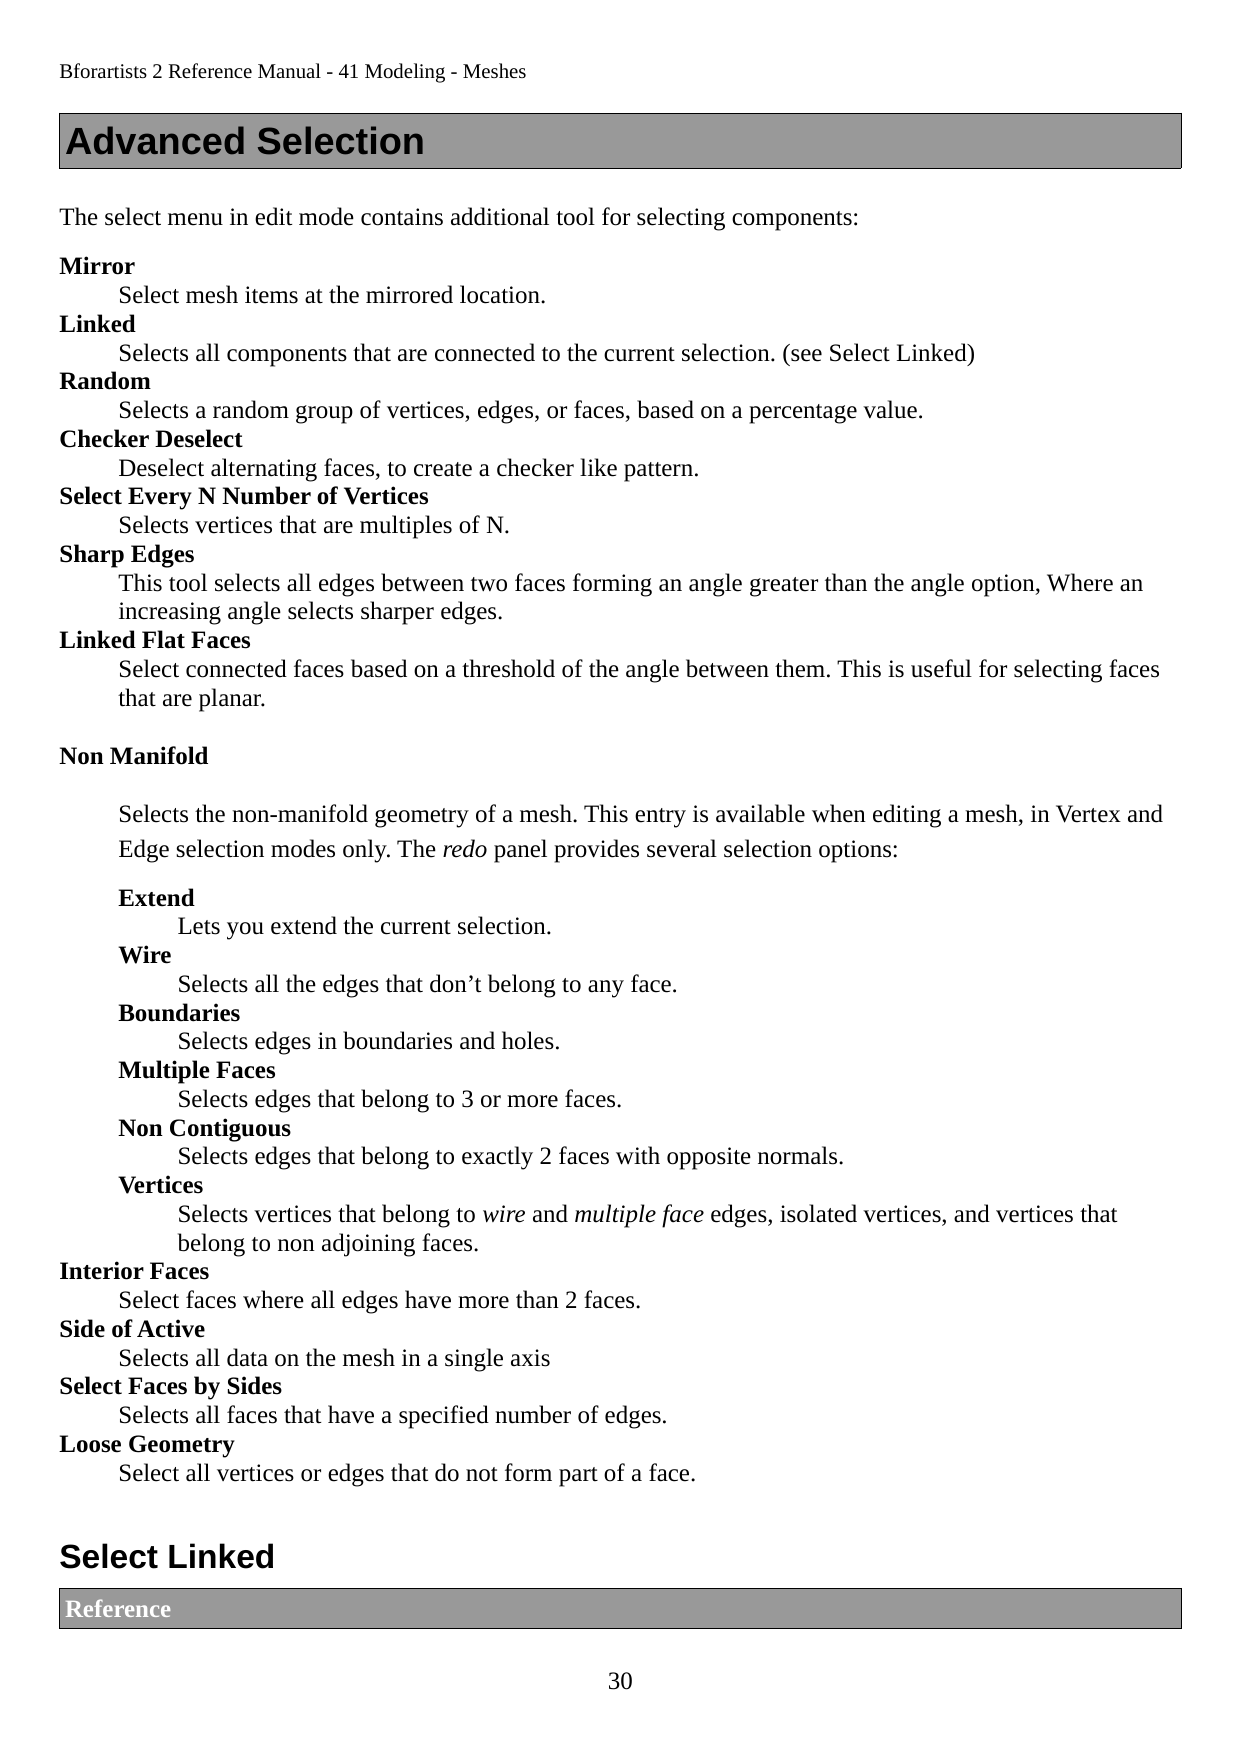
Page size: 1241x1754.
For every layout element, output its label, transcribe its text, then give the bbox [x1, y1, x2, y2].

list Select connected faces based on a threshold of the angle between them. This is useful for selecting faces that are planar. [118, 654, 1181, 711]
list Selects edges in boundaries and holes. [177, 1026, 1181, 1055]
subtitle Select Linked [59, 1537, 1181, 1575]
table_header Reference [60, 1589, 1181, 1628]
subtitle Linked Flat Faces [59, 625, 1181, 654]
subtitle Vertices [118, 1170, 1181, 1199]
list Deselect alternating faces, to create a checker like pattern. [118, 453, 1181, 481]
list Selects vertices that are multiples of N. [118, 510, 1181, 539]
subtitle Sharp Edges [59, 539, 1181, 568]
text The select menu in edit mode contains additional tool for selecting components: [59, 202, 1181, 231]
list Selects all data on the mesh in a single axis [118, 1343, 1181, 1371]
list Selects edges that belong to 3 or more faces. [177, 1084, 1181, 1113]
subtitle Interior Faces [59, 1256, 1181, 1285]
list Lets you extend the current selection. [177, 911, 1181, 940]
subtitle Random [59, 366, 1181, 395]
list Select mesh items at the mirrored location. [118, 280, 1181, 309]
subtitle Non Manifold [59, 741, 1181, 770]
list Select all vertices or edges that do not form part of a face. [118, 1458, 1181, 1486]
list Selects all components that are connected to the current selection. (see Select Linked) [118, 338, 1181, 366]
subtitle Non Contiguous [118, 1113, 1181, 1141]
subtitle Multiple Faces [118, 1055, 1181, 1084]
subtitle Checker Deselect [59, 424, 1181, 453]
list Selects edges that belong to exactly 2 faces with opposite normals. [177, 1141, 1181, 1170]
subtitle Side of Active [59, 1314, 1181, 1343]
subtitle Loose Geometry [59, 1429, 1181, 1458]
list Selects all the edges that don’t belong to any face. [177, 969, 1181, 998]
subtitle Extend [118, 883, 1181, 911]
subtitle Boundaries [118, 998, 1181, 1026]
table_header Advanced Selection [60, 114, 1181, 168]
subtitle Mirror [59, 251, 1181, 280]
subtitle Wire [118, 940, 1181, 969]
list Selects vertices that belong to wire and multiple face edges, isolated vertices, and vertices that belong to non adjoining faces. [177, 1199, 1181, 1256]
text Selects the non-manifold geometry of a mesh. This entry is available when editing a mesh, in Vertex and Edge selection modes only. The redo panel provides several selection options: [118, 799, 1181, 862]
list Select faces where all edges have more than 2 faces. [118, 1285, 1181, 1314]
list Selects all faces that have a specified number of edges. [118, 1400, 1181, 1429]
subtitle Linked [59, 309, 1181, 338]
subtitle Select Every N Number of Vertices [59, 481, 1181, 510]
subtitle Select Faces by Sides [59, 1371, 1181, 1400]
list Selects a random group of vertices, edges, or faces, based on a percentage value. [118, 395, 1181, 424]
list This tool selects all edges between two faces forming an angle greater than the angle option, Where an increasing angle selects sharper edges. [118, 568, 1181, 625]
